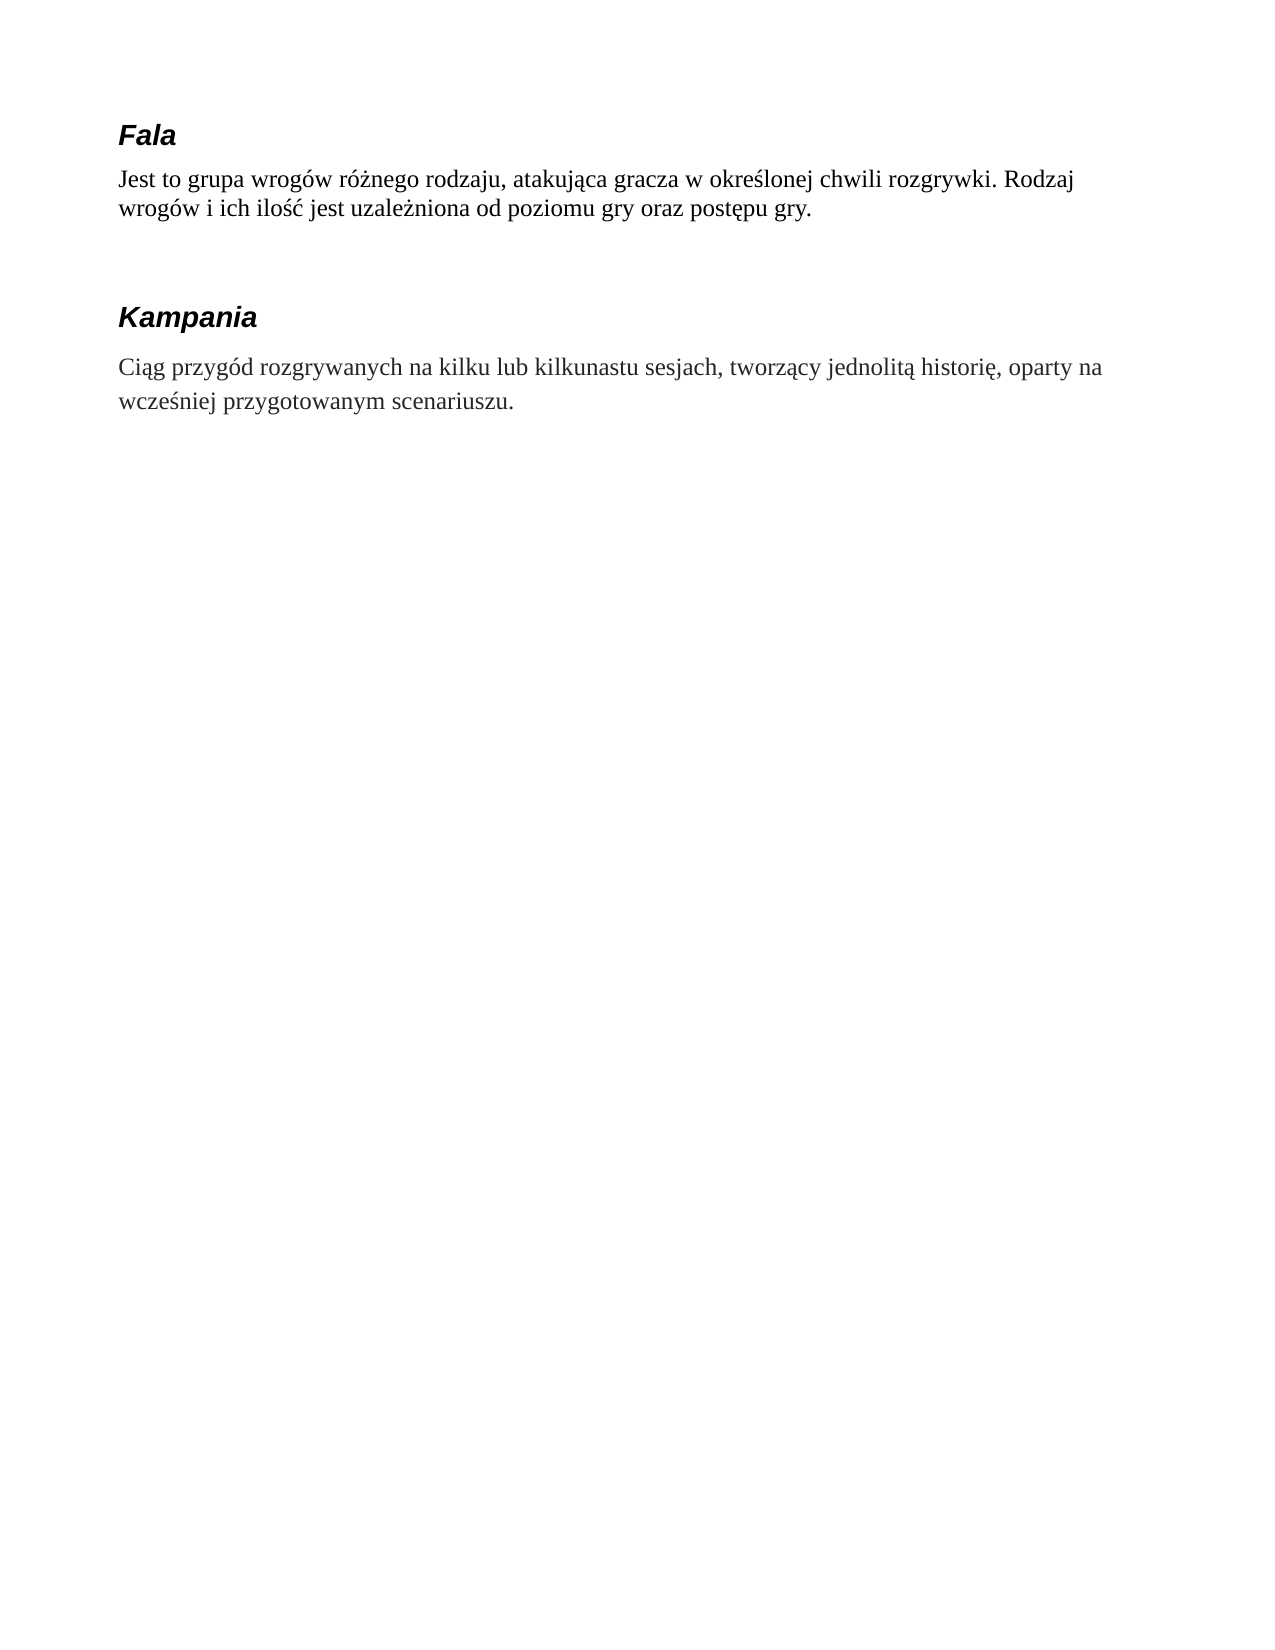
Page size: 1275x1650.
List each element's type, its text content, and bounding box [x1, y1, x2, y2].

text Ciąg przygód rozgrywanych na kilku lub kilkunastu sesjach, tworzący jednolitą historię, oparty na wcześniej przygotowanym scenariuszu. [118, 346, 1157, 415]
text Fala [118, 118, 1157, 152]
subtitle Kampania [118, 300, 1157, 334]
text Jest to grupa wrogów różnego rodzaju, atakująca gracza w określonej chwili rozgrywki. Rodzaj wrogów i ich ilość jest uzależniona od poziomu gry oraz postępu gry. [118, 164, 1157, 222]
